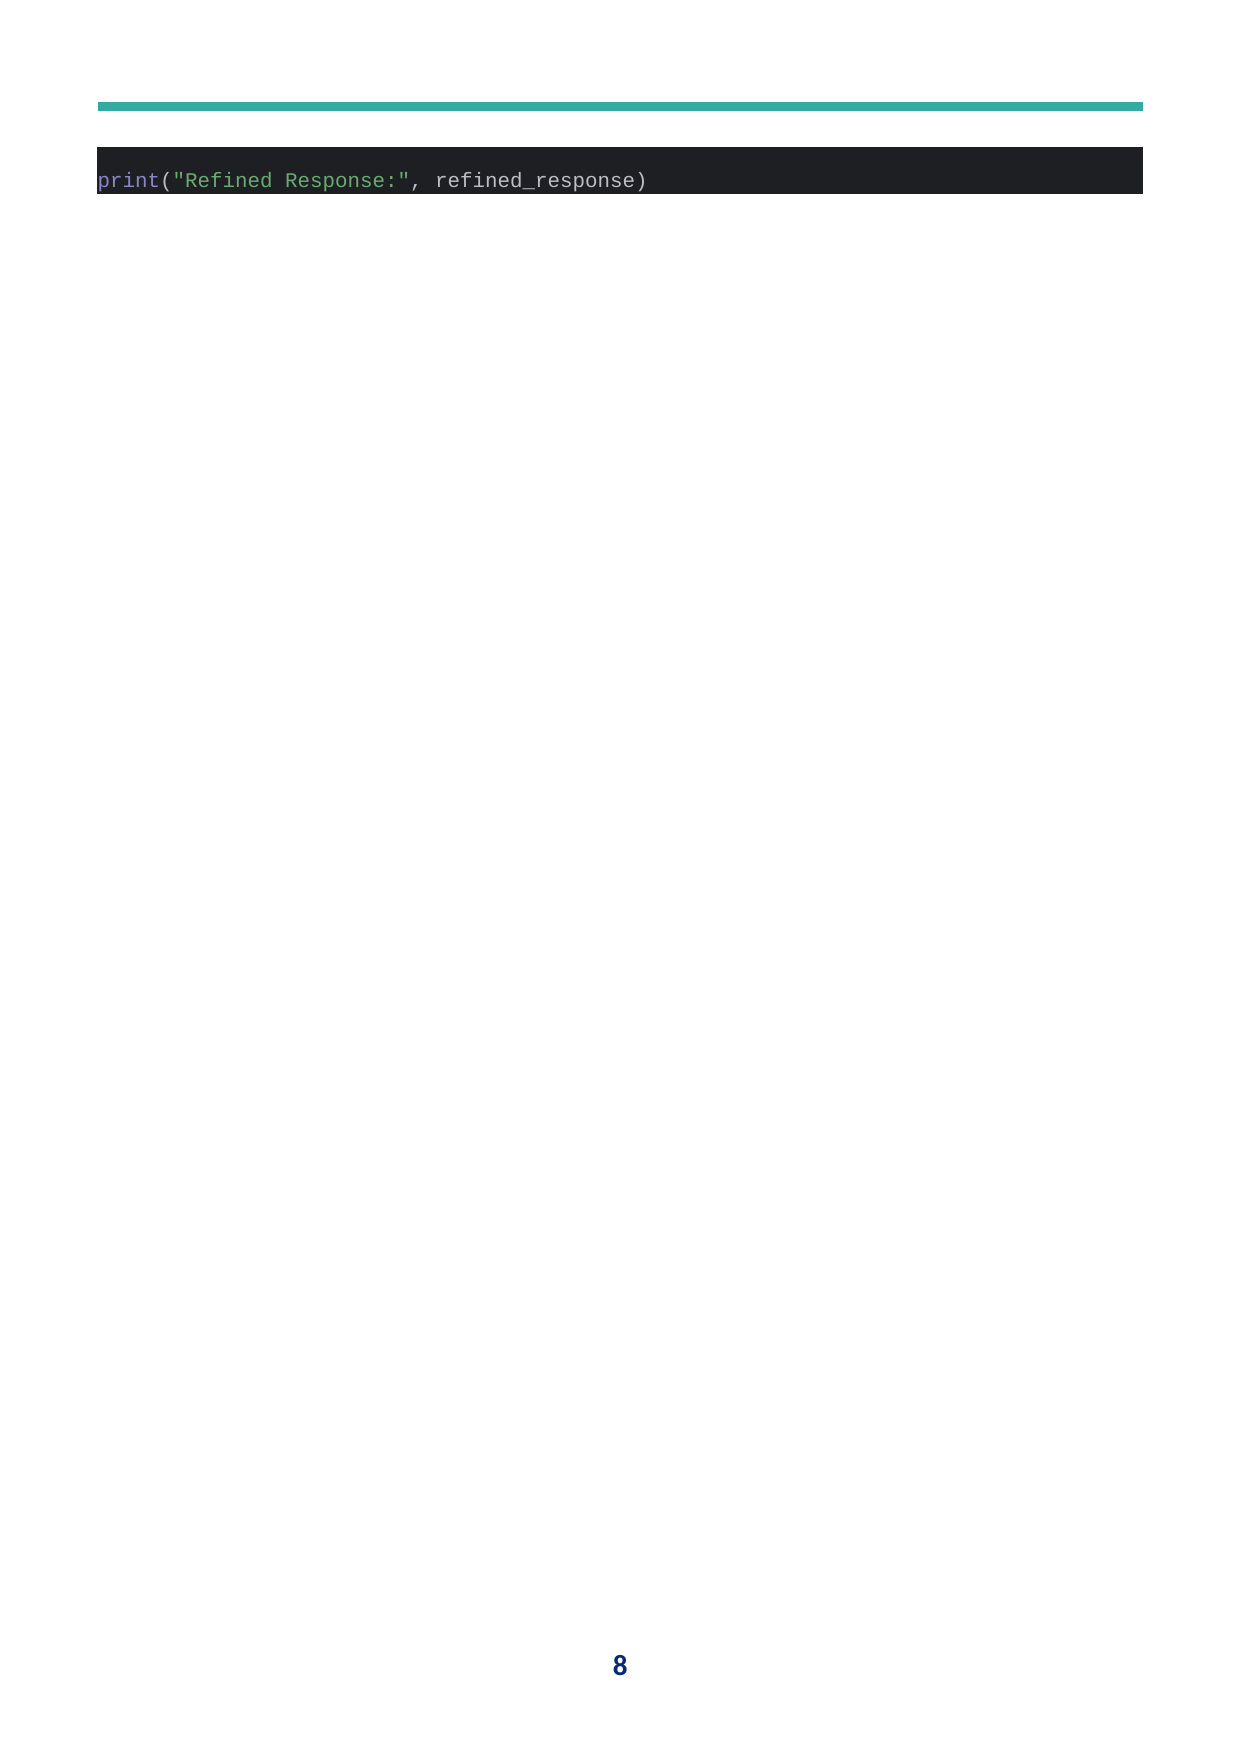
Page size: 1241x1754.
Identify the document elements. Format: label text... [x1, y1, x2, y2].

text print("Refined Response:", refined_response) [97, 147, 1143, 194]
